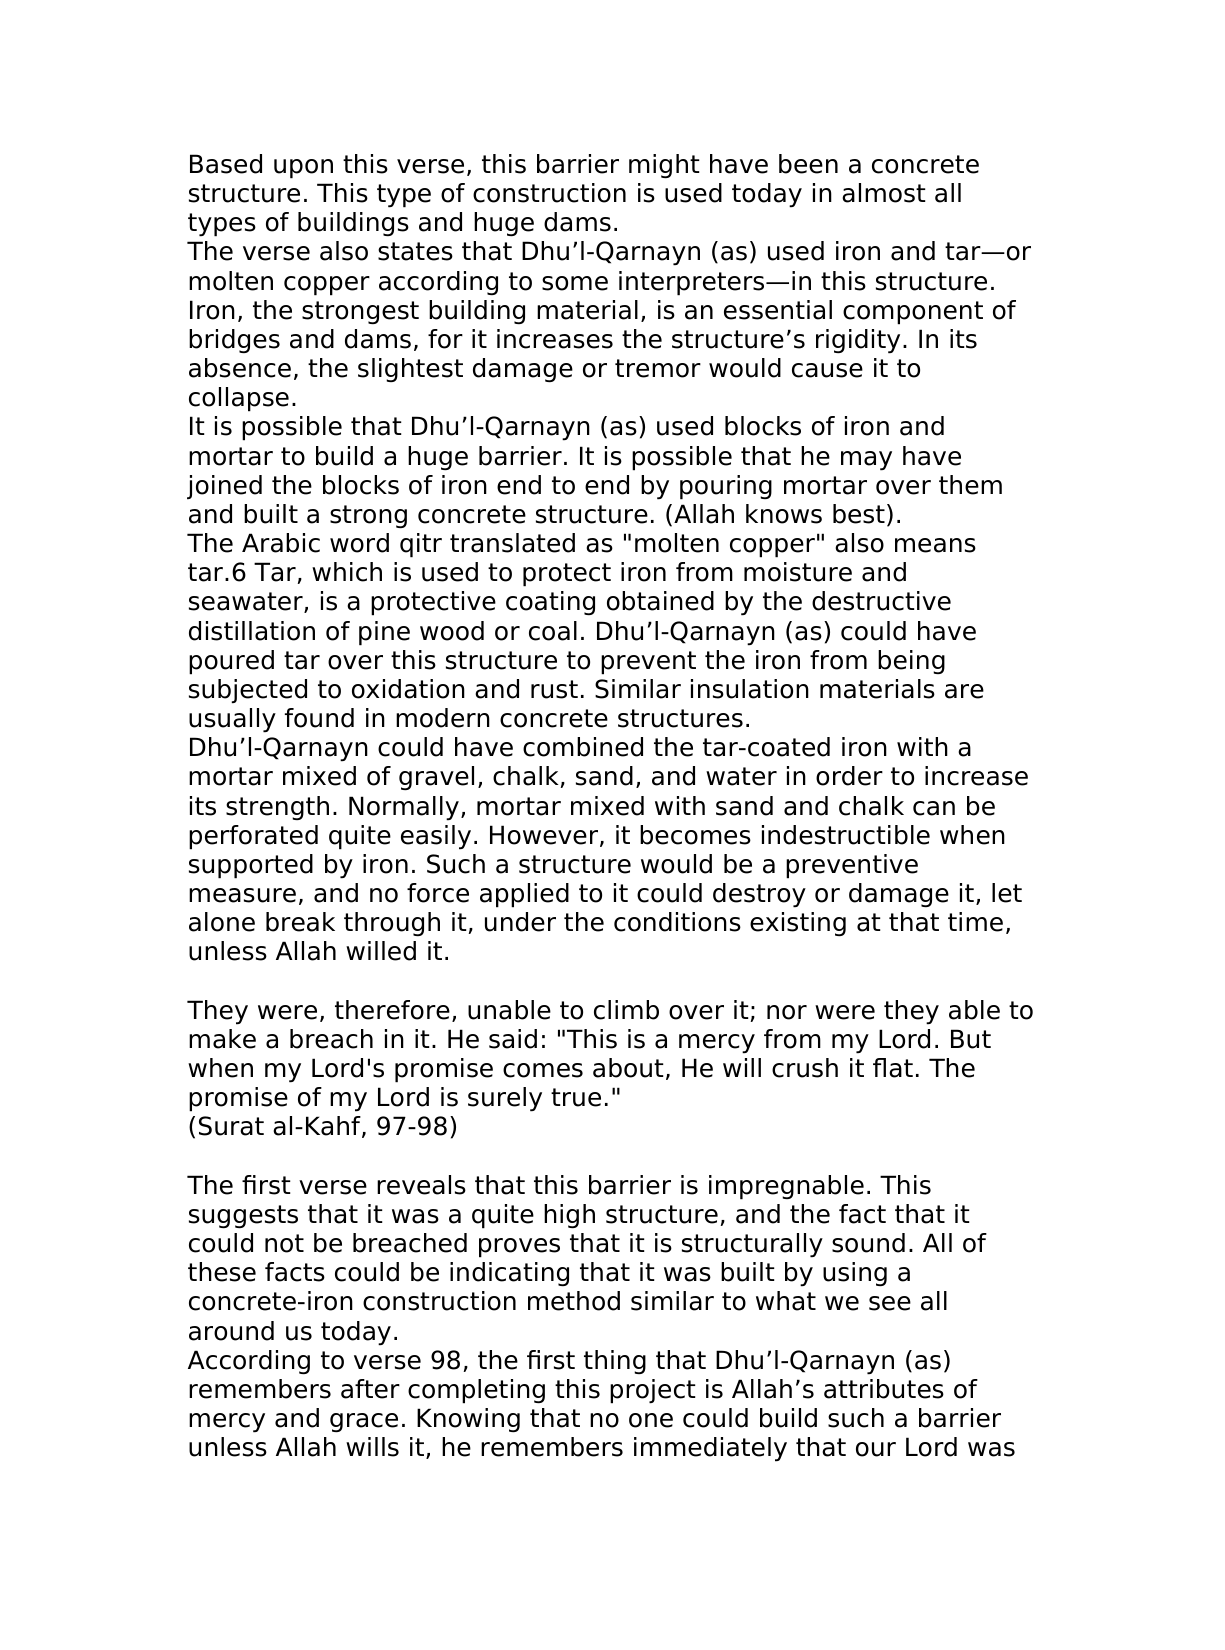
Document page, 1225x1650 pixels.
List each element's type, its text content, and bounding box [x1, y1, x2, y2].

text According to verse 98, the first thing that Dhu’l-Qarnayn (as) remembers after completing this project is Allah’s attributes of mercy and grace. Knowing that no one could build such a barrier unless Allah wills it, he remembers immediately that our Lord was [187, 1346, 1037, 1462]
text Dhu’l-Qarnayn could have combined the tar-coated iron with a mortar mixed of gravel, chalk, sand, and water in order to increase its strength. Normally, mortar mixed with sand and chalk can be perforated quite easily. However, it becomes indestructible when supported by iron. Such a structure would be a preventive measure, and no force applied to it could destroy or damage it, let alone break through it, under the conditions existing at that time, unless Allah willed it. [187, 733, 1037, 967]
text The first verse reveals that this barrier is impregnable. This suggests that it was a quite high structure, and the fact that it could not be breached proves that it is structurally sound. All of these facts could be indicating that it was built by using a concrete-iron construction method similar to what we see all around us today. [187, 1171, 1037, 1346]
text The verse also states that Dhu’l-Qarnayn (as) used iron and tar—or molten copper according to some interpreters—in this structure. Iron, the strongest building material, is an essential component of bridges and dams, for it increases the structure’s rigidity. In its absence, the slightest damage or tremor would cause it to collapse. [187, 237, 1037, 412]
text The Arabic word qitr translated as "molten copper" also means tar.6 Tar, which is used to protect iron from moisture and seawater, is a protective coating obtained by the destructive distillation of pine wood or coal. Dhu’l-Qarnayn (as) could have poured tar over this structure to prevent the iron from being subjected to oxidation and rust. Similar insulation materials are usually found in modern concrete structures. [187, 529, 1037, 733]
text (Surat al-Kahf, 97-98) [187, 1112, 1037, 1142]
text Based upon this verse, this barrier might have been a concrete structure. This type of construction is used today in almost all types of buildings and huge dams. [187, 150, 1037, 237]
text They were, therefore, unable to climb over it; nor were they able to make a breach in it. He said: "This is a mercy from my Lord. But when my Lord's promise comes about, He will crush it flat. The promise of my Lord is surely true." [187, 996, 1037, 1112]
text It is possible that Dhu’l-Qarnayn (as) used blocks of iron and mortar to build a huge barrier. It is possible that he may have joined the blocks of iron end to end by pouring mortar over them and built a strong concrete structure. (Allah knows best). [187, 412, 1037, 529]
